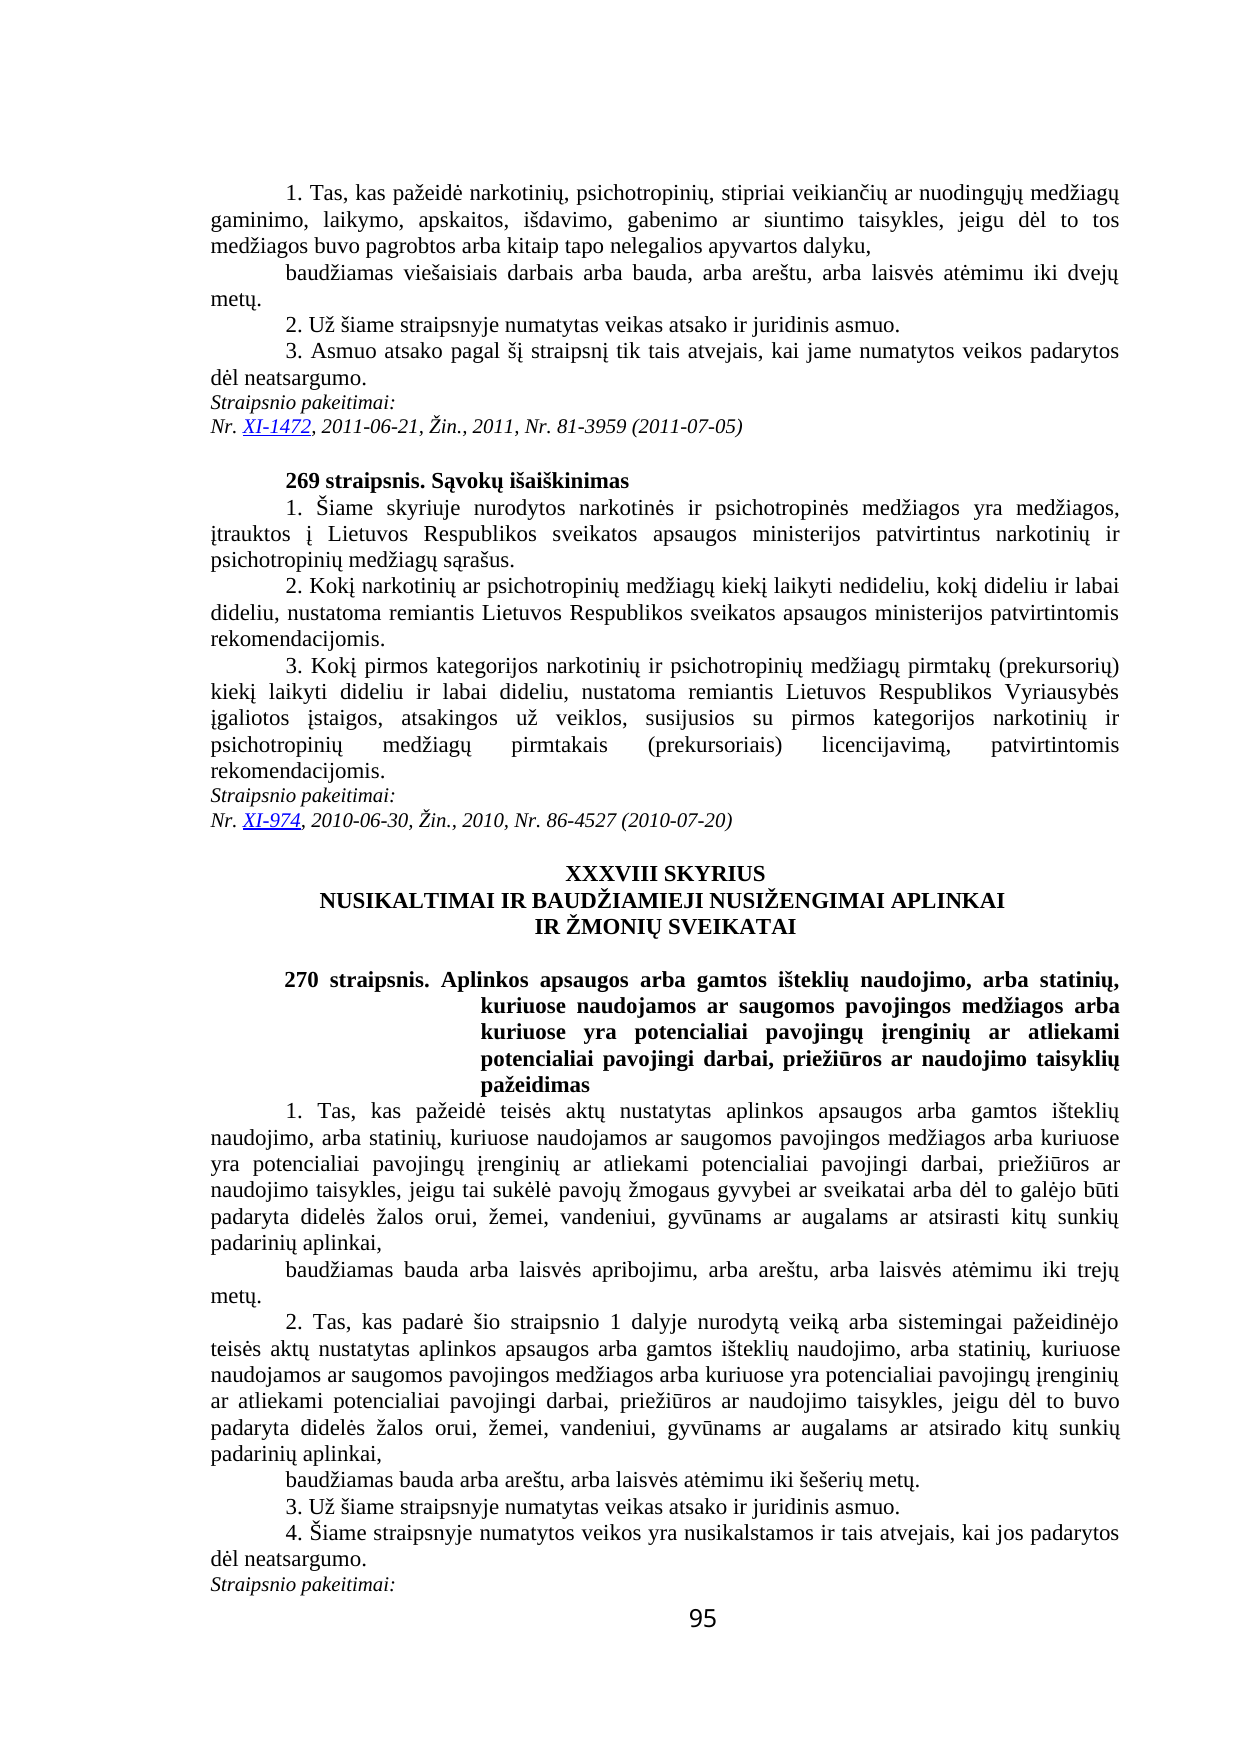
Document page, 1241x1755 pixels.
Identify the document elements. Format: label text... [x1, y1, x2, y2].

text Nr. XI-1472, 2011-06-21, Žin., 2011, Nr. 81-3959 (2011-07-05) [210, 414, 1120, 438]
subtitle XXXVIII SKYRIUS [210, 860, 1120, 887]
text 3. Asmuo atsako pagal šį straipsnį tik tais atvejais, kai jame numatytos veikos padarytos dėl neatsargumo. [210, 338, 1120, 390]
text Straipsnio pakeitimai: [210, 783, 1120, 807]
text baudžiamas bauda arba laisvės apribojimu, arba areštu, arba laisvės atėmimu iki trejų metų. [210, 1256, 1120, 1308]
text 3. Kokį pirmos kategorijos narkotinių ir psichotropinių medžiagų pirmtakų (prekursorių) kiekį laikyti dideliu ir labai dideliu, nustatoma remiantis Lietuvos Respublikos Vyriausybės įgaliotos įstaigos, atsakingos už veiklos, susijusios su pirmos kategorijos narkotinių ir psichotropinių medžiagų pirmtakais (prekursoriais) licencijavimą, patvirtintomis rekomendacijomis. [210, 652, 1120, 783]
text 4. Šiame straipsnyje numatytos veikos yra nusikalstamos ir tais atvejais, kai jos padarytos dėl neatsargumo. [210, 1519, 1120, 1572]
text NUSIKALTIMAI IR BAUDŽIAMIEJI NUSIŽENGIMAI APLINKAI IR ŽMONIŲ SVEIKATAI [210, 887, 1120, 939]
text 269 straipsnis. Sąvokų išaiškinimas [210, 467, 1120, 493]
text 2. Tas, kas padarė šio straipsnio 1 dalyje nurodytą veiką arba sistemingai pažeidinėjo teisės aktų nustatytas aplinkos apsaugos arba gamtos išteklių naudojimo, arba statinių, kuriuose naudojamos ar saugomos pavojingos medžiagos arba kuriuose yra potencialiai pavojingų įrenginių ar atliekami potencialiai pavojingi darbai, priežiūros ar naudojimo taisykles, jeigu dėl to buvo padaryta didelės žalos orui, žemei, vandeniui, gyvūnams ar augalams ar atsirado kitų sunkių padarinių aplinkai, [210, 1308, 1120, 1466]
text baudžiamas viešaisiais darbais arba bauda, arba areštu, arba laisvės atėmimu iki dvejų metų. [210, 258, 1120, 311]
text 2. Už šiame straipsnyje numatytas veikas atsako ir juridinis asmuo. [210, 311, 1120, 338]
text 270 straipsnis. Aplinkos apsaugos arba gamtos išteklių naudojimo, arba statinių, kuriuose naudojamos ar saugomos pavojingos medžiagos arba kuriuose yra potencialiai pavojingų įrenginių ar atliekami potencialiai pavojingi darbai, priežiūros ar naudojimo taisyklių pažeidimas [284, 966, 1120, 1097]
text 1. Šiame skyriuje nurodytos narkotinės ir psichotropinės medžiagos yra medžiagos, įtrauktos į Lietuvos Respublikos sveikatos apsaugos ministerijos patvirtintus narkotinių ir psichotropinių medžiagų sąrašus. [210, 493, 1120, 573]
text Straipsnio pakeitimai: [210, 1572, 1120, 1596]
text Nr. XI-974, 2010-06-30, Žin., 2010, Nr. 86-4527 (2010-07-20) [210, 807, 1120, 832]
text 1. Tas, kas pažeidė narkotinių, psichotropinių, stipriai veikiančių ar nuodingųjų medžiagų gaminimo, laikymo, apskaitos, išdavimo, gabenimo ar siuntimo taisykles, jeigu dėl to tos medžiagos buvo pagrobtos arba kitaip tapo nelegalios apyvartos dalyku, [210, 179, 1120, 258]
text 1. Tas, kas pažeidė teisės aktų nustatytas aplinkos apsaugos arba gamtos išteklių naudojimo, arba statinių, kuriuose naudojamos ar saugomos pavojingos medžiagos arba kuriuose yra potencialiai pavojingų įrenginių ar atliekami potencialiai pavojingi darbai, priežiūros ar naudojimo taisykles, jeigu tai sukėlė pavojų žmogaus gyvybei ar sveikatai arba dėl to galėjo būti padaryta didelės žalos orui, žemei, vandeniui, gyvūnams ar augalams ar atsirasti kitų sunkių padarinių aplinkai, [210, 1097, 1120, 1256]
text 3. Už šiame straipsnyje numatytas veikas atsako ir juridinis asmuo. [210, 1493, 1120, 1519]
text 2. Kokį narkotinių ar psichotropinių medžiagų kiekį laikyti nedideliu, kokį dideliu ir labai dideliu, nustatoma remiantis Lietuvos Respublikos sveikatos apsaugos ministerijos patvirtintomis rekomendacijomis. [210, 573, 1120, 652]
text baudžiamas bauda arba areštu, arba laisvės atėmimu iki šešerių metų. [210, 1466, 1120, 1493]
text Straipsnio pakeitimai: [210, 390, 1120, 414]
